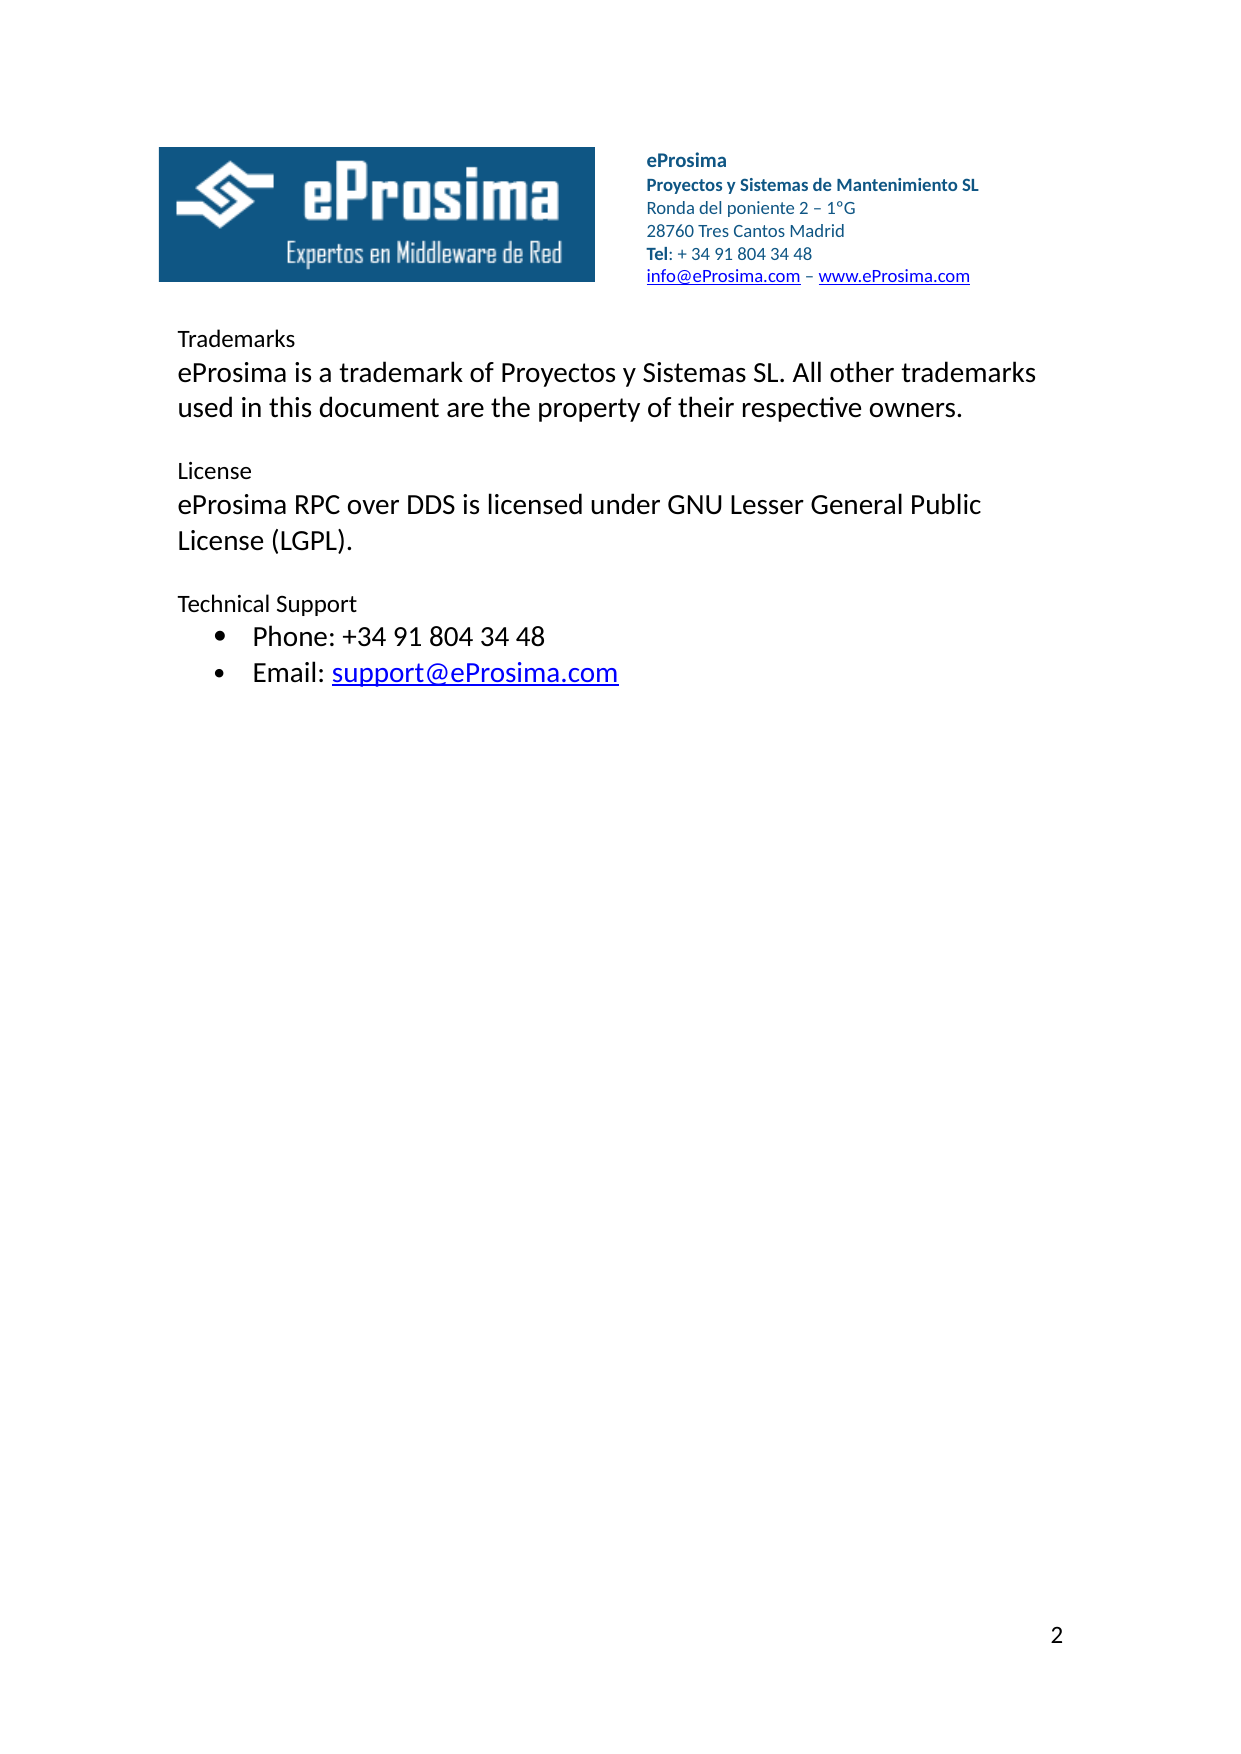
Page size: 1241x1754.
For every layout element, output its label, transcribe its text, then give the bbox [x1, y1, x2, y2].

list Email: support@eProsima.com [215, 654, 1063, 689]
text License [177, 456, 1063, 486]
picture [158, 147, 595, 282]
text Technical Support [177, 588, 1063, 618]
text Trademarks [177, 323, 1063, 354]
text eProsima is a trademark of Proyectos y Sistemas SL. All other trademarks used in this document are the property of their respective owners. [177, 354, 1063, 425]
table_header [148, 148, 635, 288]
list Phone: +34 91 804 34 48 [215, 618, 1063, 654]
table_header eProsima Proyectos y Sistemas de Mantenimiento SL Ronda del poniente 2 – 1ºG 28760 Tres Cantos Madrid Tel: + 34 91 804 34 48 info@eProsima.com – www.eProsima.com [635, 148, 1074, 288]
text eProsima RPC over DDS is licensed under GNU Lesser General Public License (LGPL). [177, 486, 1063, 557]
